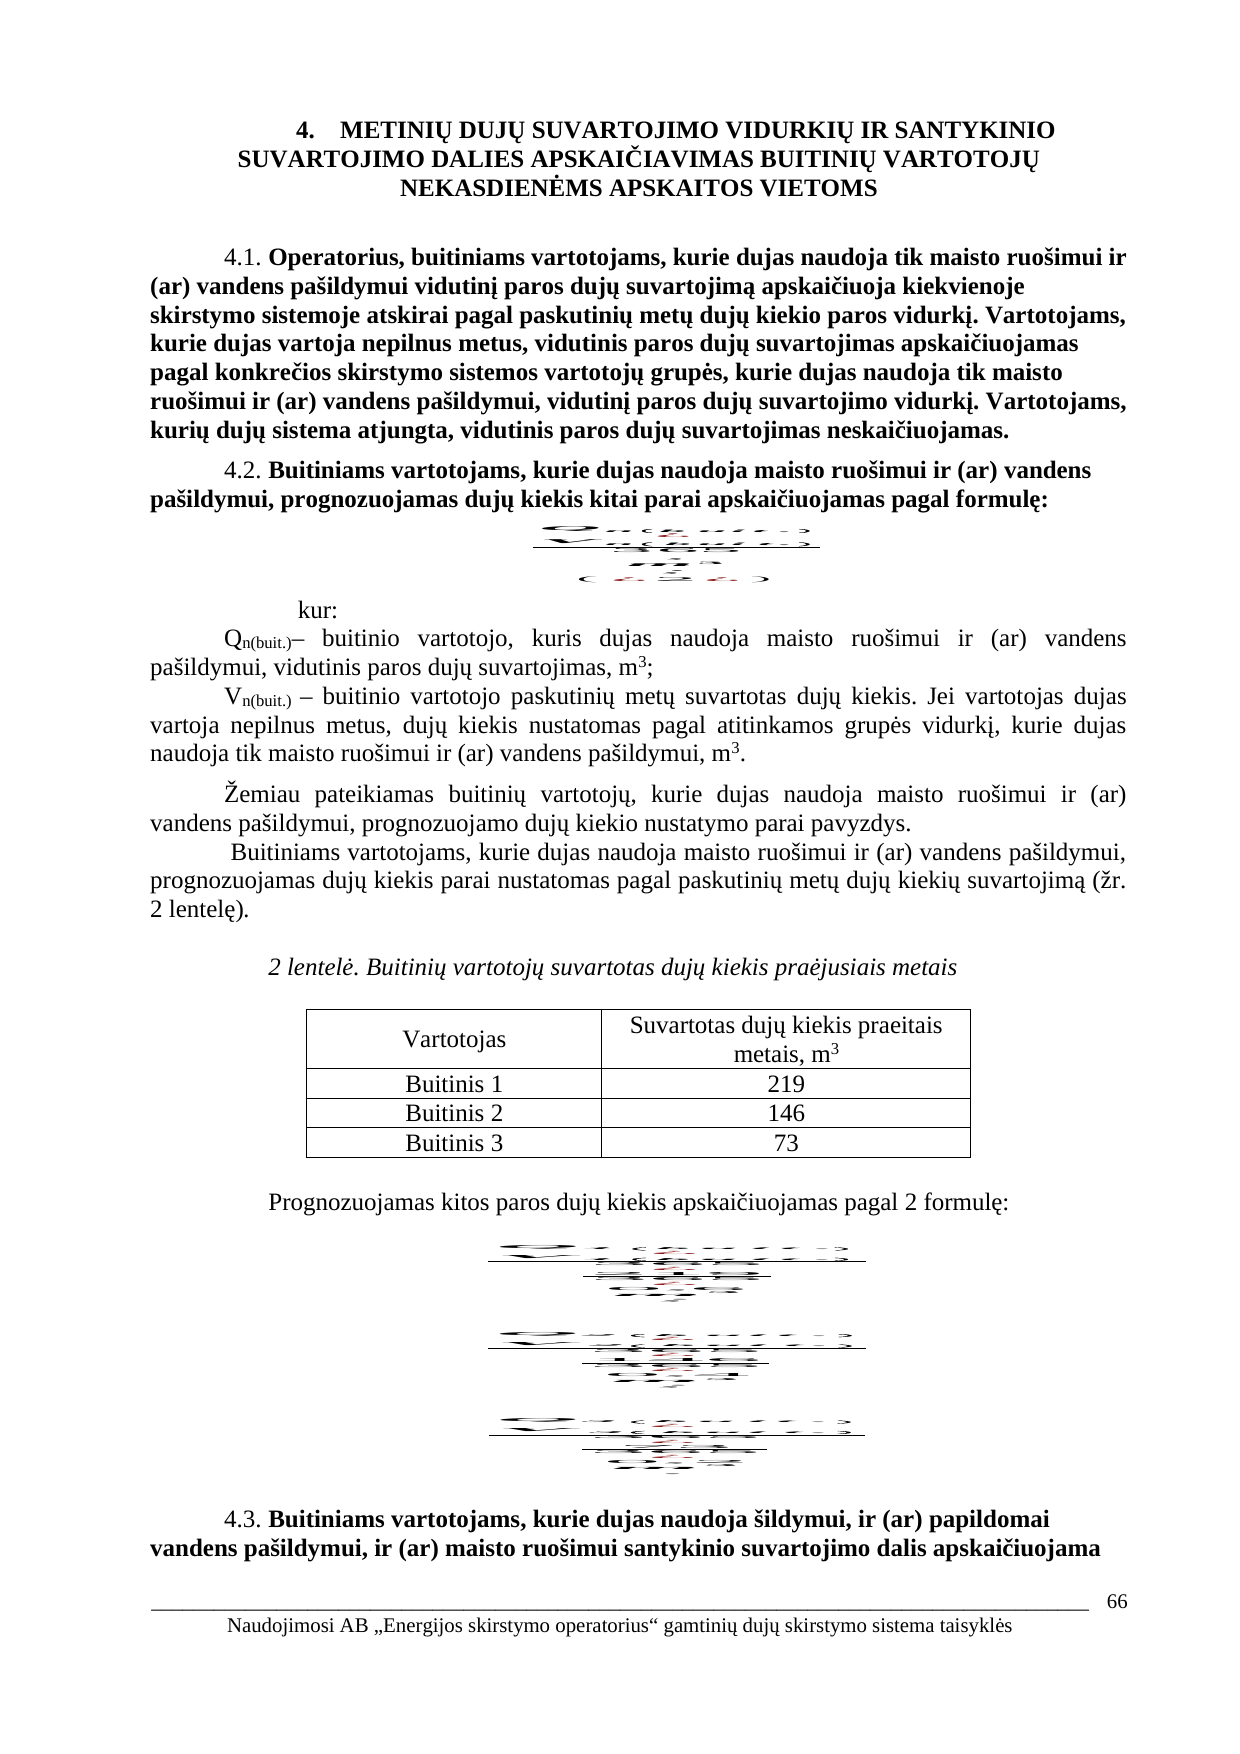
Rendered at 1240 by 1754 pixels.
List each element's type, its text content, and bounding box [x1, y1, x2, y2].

table_cell Buitinis 3 [307, 1128, 601, 1157]
table_header Suvartotas dujų kiekis praeitais metais, m3 [602, 1010, 970, 1068]
table_cell Buitinis 2 [307, 1099, 601, 1127]
table_cell 73 [602, 1128, 970, 1157]
table_cell Buitinis 1 [307, 1069, 601, 1097]
text 2 lentelė. Buitinių vartotojų suvartotas dujų kiekis praėjusiais metais [150, 952, 1127, 980]
text Prognozuojamas kitos paros dujų kiekis apskaičiuojamas pagal 2 formulę: [150, 1187, 1127, 1216]
text 4. METINIŲ DUJŲ SUVARTOJIMO VIDURKIŲ IR SANTYKINIO SUVARTOJIMO DALIES APSKAIČIAVIMAS BUITINIŲ VARTOTOJŲ NEKASDIENĖMS APSKAITOS VIETOMS [150, 115, 1127, 201]
text Žemiau pateikiamas buitinių vartotojų, kurie dujas naudoja maisto ruošimui ir (ar) vandens pašildymui, prognozuojamo dujų kiekio nustatymo parai pavyzdys. [150, 779, 1127, 837]
text Buitiniams vartotojams, kurie dujas naudoja maisto ruošimui ir (ar) vandens pašildymui, prognozuojamas dujų kiekis parai nustatomas pagal paskutinių metų dujų kiekių suvartojimą (žr. 2 lentelę). [150, 837, 1127, 923]
text kur: [150, 595, 1127, 623]
text 4.1. Operatorius, buitiniams vartotojams, kurie dujas naudoja tik maisto ruošimui ir (ar) vandens pašildymui vidutinį paros dujų suvartojimą apskaičiuoja kiekvienoje skirstymo sistemoje atskirai pagal paskutinių metų dujų kiekio paros vidurkį. Vartotojams, kurie dujas vartoja nepilnus metus, vidutinis paros dujų suvartojimas apskaičiuojamas pagal konkrečios skirstymo sistemos vartotojų grupės, kurie dujas naudoja tik maisto ruošimui ir (ar) vandens pašildymui, vidutinį paros dujų suvartojimo vidurkį. Vartotojams, kurių dujų sistema atjungta, vidutinis paros dujų suvartojimas neskaičiuojamas. [150, 242, 1127, 443]
table_cell 219 [602, 1069, 970, 1097]
text 4.3. Buitiniams vartotojams, kurie dujas naudoja šildymui, ir (ar) papildomai vandens pašildymui, ir (ar) maisto ruošimui santykinio suvartojimo dalis apskaičiuojama [150, 1504, 1127, 1562]
table_cell 146 [602, 1099, 970, 1127]
text Vn(buit.) – buitinio vartotojo paskutinių metų suvartotas dujų kiekis. Jei vartotojas dujas vartoja nepilnus metus, dujų kiekis nustatomas pagal atitinkamos grupės vidurkį, kurie dujas naudoja tik maisto ruošimui ir (ar) vandens pašildymui, m3. [150, 681, 1127, 767]
text 4.2. Buitiniams vartotojams, kurie dujas naudoja maisto ruošimui ir (ar) vandens pašildymui, prognozuojamas dujų kiekis kitai parai apskaičiuojamas pagal formulę: [150, 455, 1127, 513]
text Qn(buit.)– buitinio vartotojo, kuris dujas naudoja maisto ruošimui ir (ar) vandens pašildymui, vidutinis paros dujų suvartojimas, m3; [150, 623, 1127, 681]
table_header Vartotojas [307, 1010, 601, 1068]
